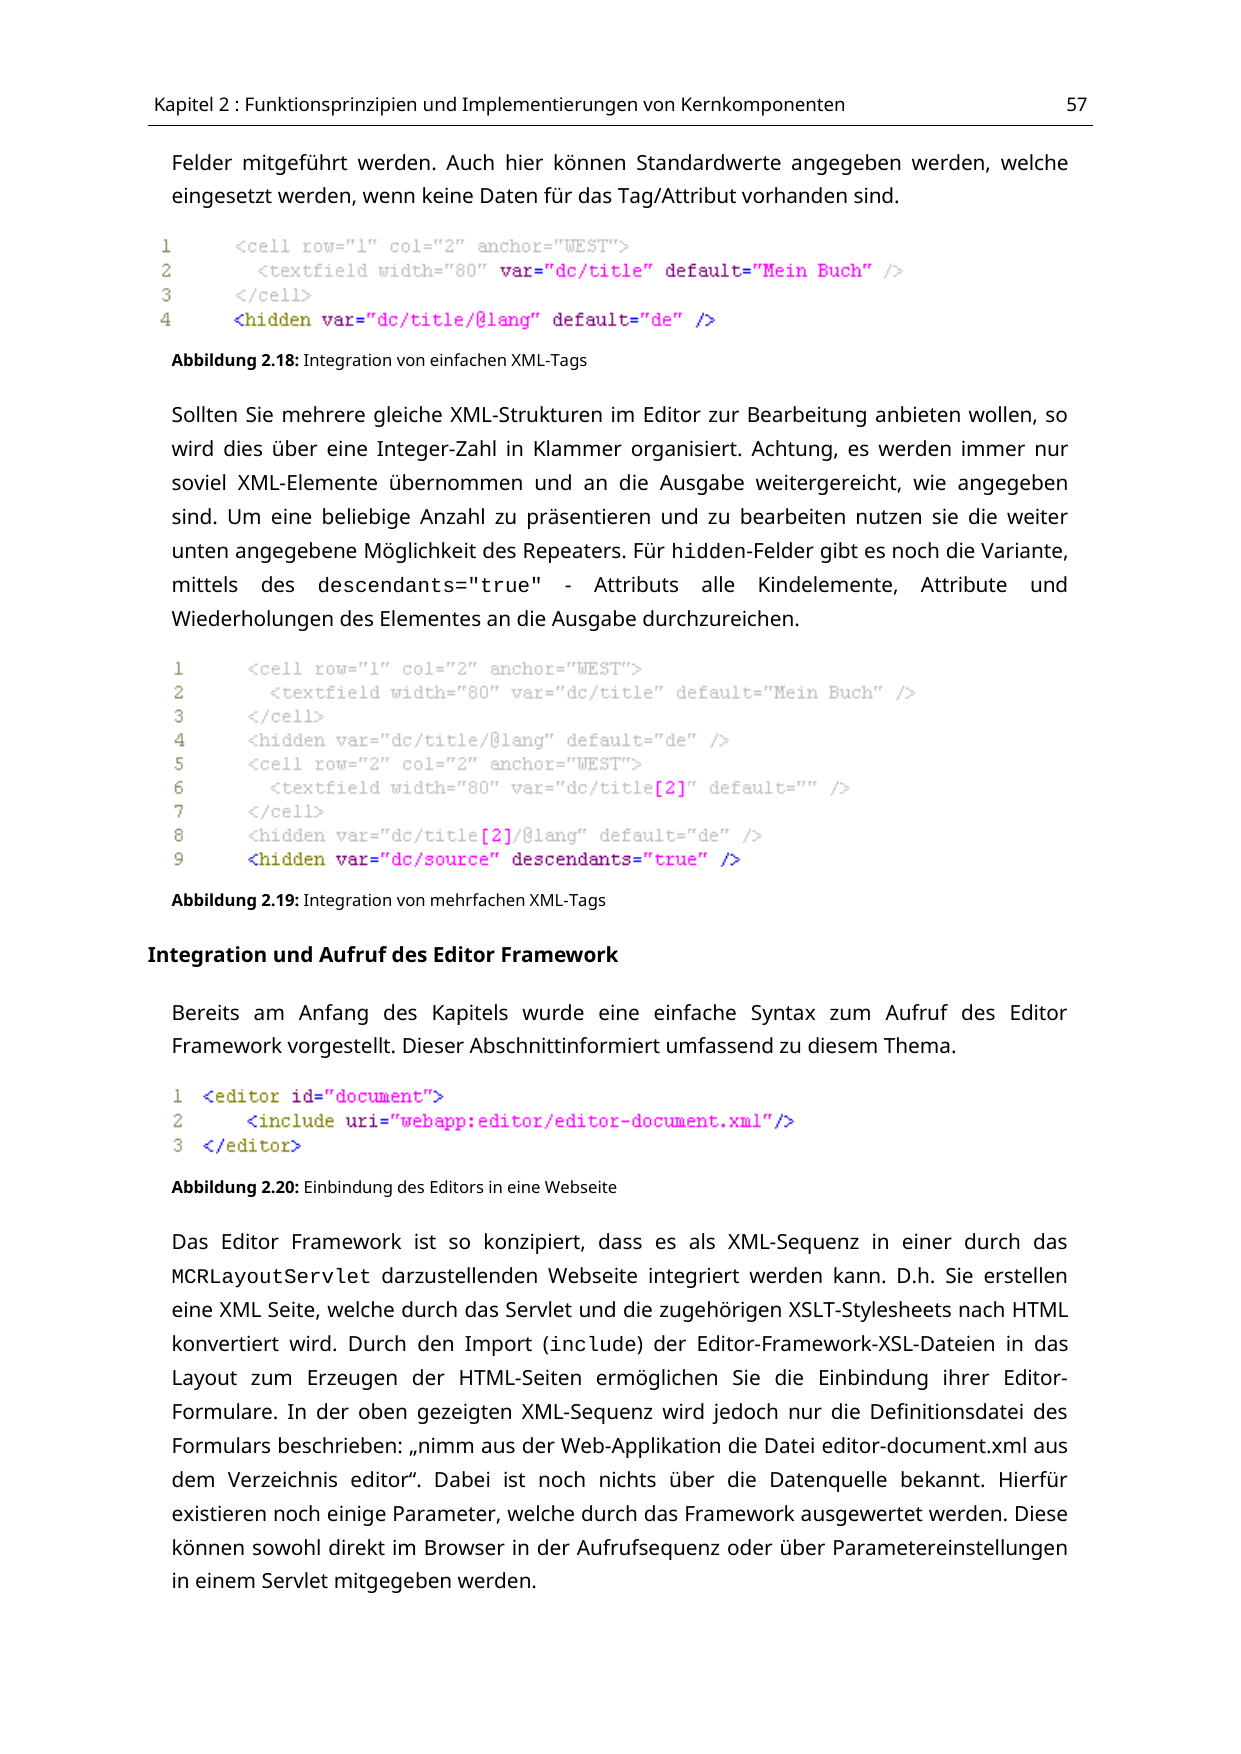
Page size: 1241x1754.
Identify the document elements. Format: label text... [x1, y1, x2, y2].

text Abbildung 2.19: Integration von mehrfachen XML-Tags [171, 872, 907, 911]
text Felder mitgeführt werden. Auch hier können Standardwerte angegeben werden, welche eingesetzt werden, wenn keine Daten für das Tag/Attribut vorhanden sind. [171, 148, 1069, 210]
text Abbildung 2.20: Einbindung des Editors in eine Webseite [171, 1159, 813, 1198]
text Bereits am Anfang des Kapitels wurde eine einfache Syntax zum Aufruf des Editor Framework vorgestellt. Dieser Abschnittinformiert umfassend zu diesem Thema. [171, 998, 1069, 1060]
text Sollten Sie mehrere gleiche XML-Strukturen im Editor zur Bearbeitung anbieten wollen, so wird dies über eine Integer-Zahl in Klammer organisiert. Achtung, es werden immer nur soviel XML-Elemente übernommen und an die Ausgabe weitergereicht, wie angegeben sind. Um eine beliebige Anzahl zu präsentieren und zu bearbeiten nutzen sie die weiter unten angegebene Möglichkeit des Repeaters. Für hidden-Felder gibt es noch die Variante, mittels des descendants="true" - Attributs alle Kindelemente, Attribute und Wiederholungen des Elementes an die Ausgabe durchzureichen. [148, 239, 1069, 632]
subtitle Integration und Aufruf des Editor Framework [148, 679, 1092, 969]
text Das Editor Framework ist so konzipiert, dass es als XML-Sequenz in einer durch das MCRLayoutServlet darzustellenden Webseite integriert werden kann. D.h. Sie erstellen eine XML Seite, welche durch das Servlet und die zugehörigen XSLT-Stylesheets nach HTML konvertiert wird. Durch den Import (include) der Editor-Framework-XSL-Dateien in das Layout zum Erzeugen der HTML-Seiten ermöglichen Sie die Einbindung ihrer Editor-Formulare. In der oben gezeigten XML-Sequenz wird jedoch nur die Definitionsdatei des Formulars beschrieben: „nimm aus der Web-Applikation die Datei editor-document.xml aus dem Verzeichnis editor“. Dabei ist noch nichts über die Datenquelle bekannt. Hierfür existieren noch einige Parameter, welche durch das Framework ausgewertet werden. Diese können sowohl direkt im Browser in der Aufrufsequenz oder über Parametereinstellungen in einem Servlet mitgegeben werden. [148, 1083, 1069, 1595]
text Abbildung 2.18: Integration von einfachen XML-Tags [171, 332, 907, 371]
